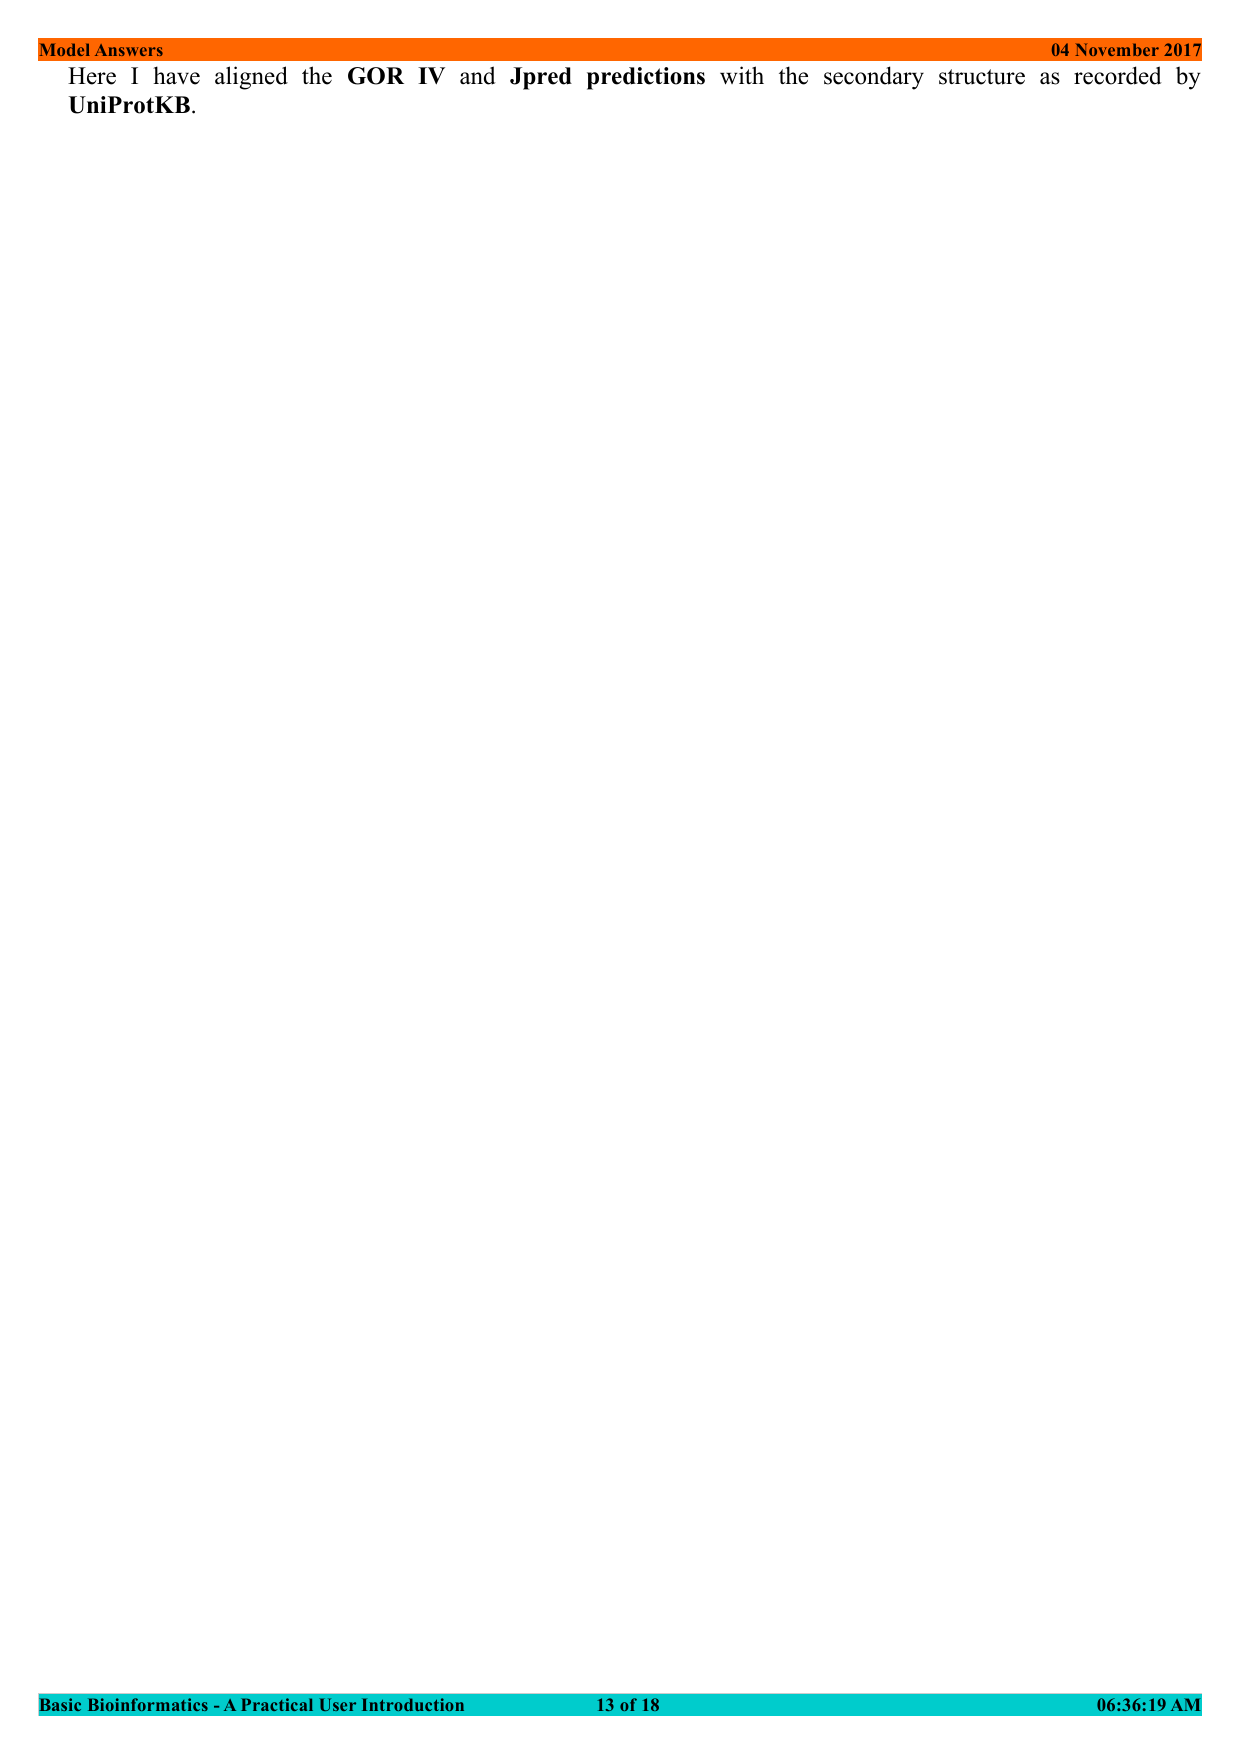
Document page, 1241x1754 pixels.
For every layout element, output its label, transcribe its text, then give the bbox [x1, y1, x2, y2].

text Here I have aligned the GOR IV and Jpred predictions with the secondary structure as recorded by UniProtKB. [68, 61, 1202, 119]
